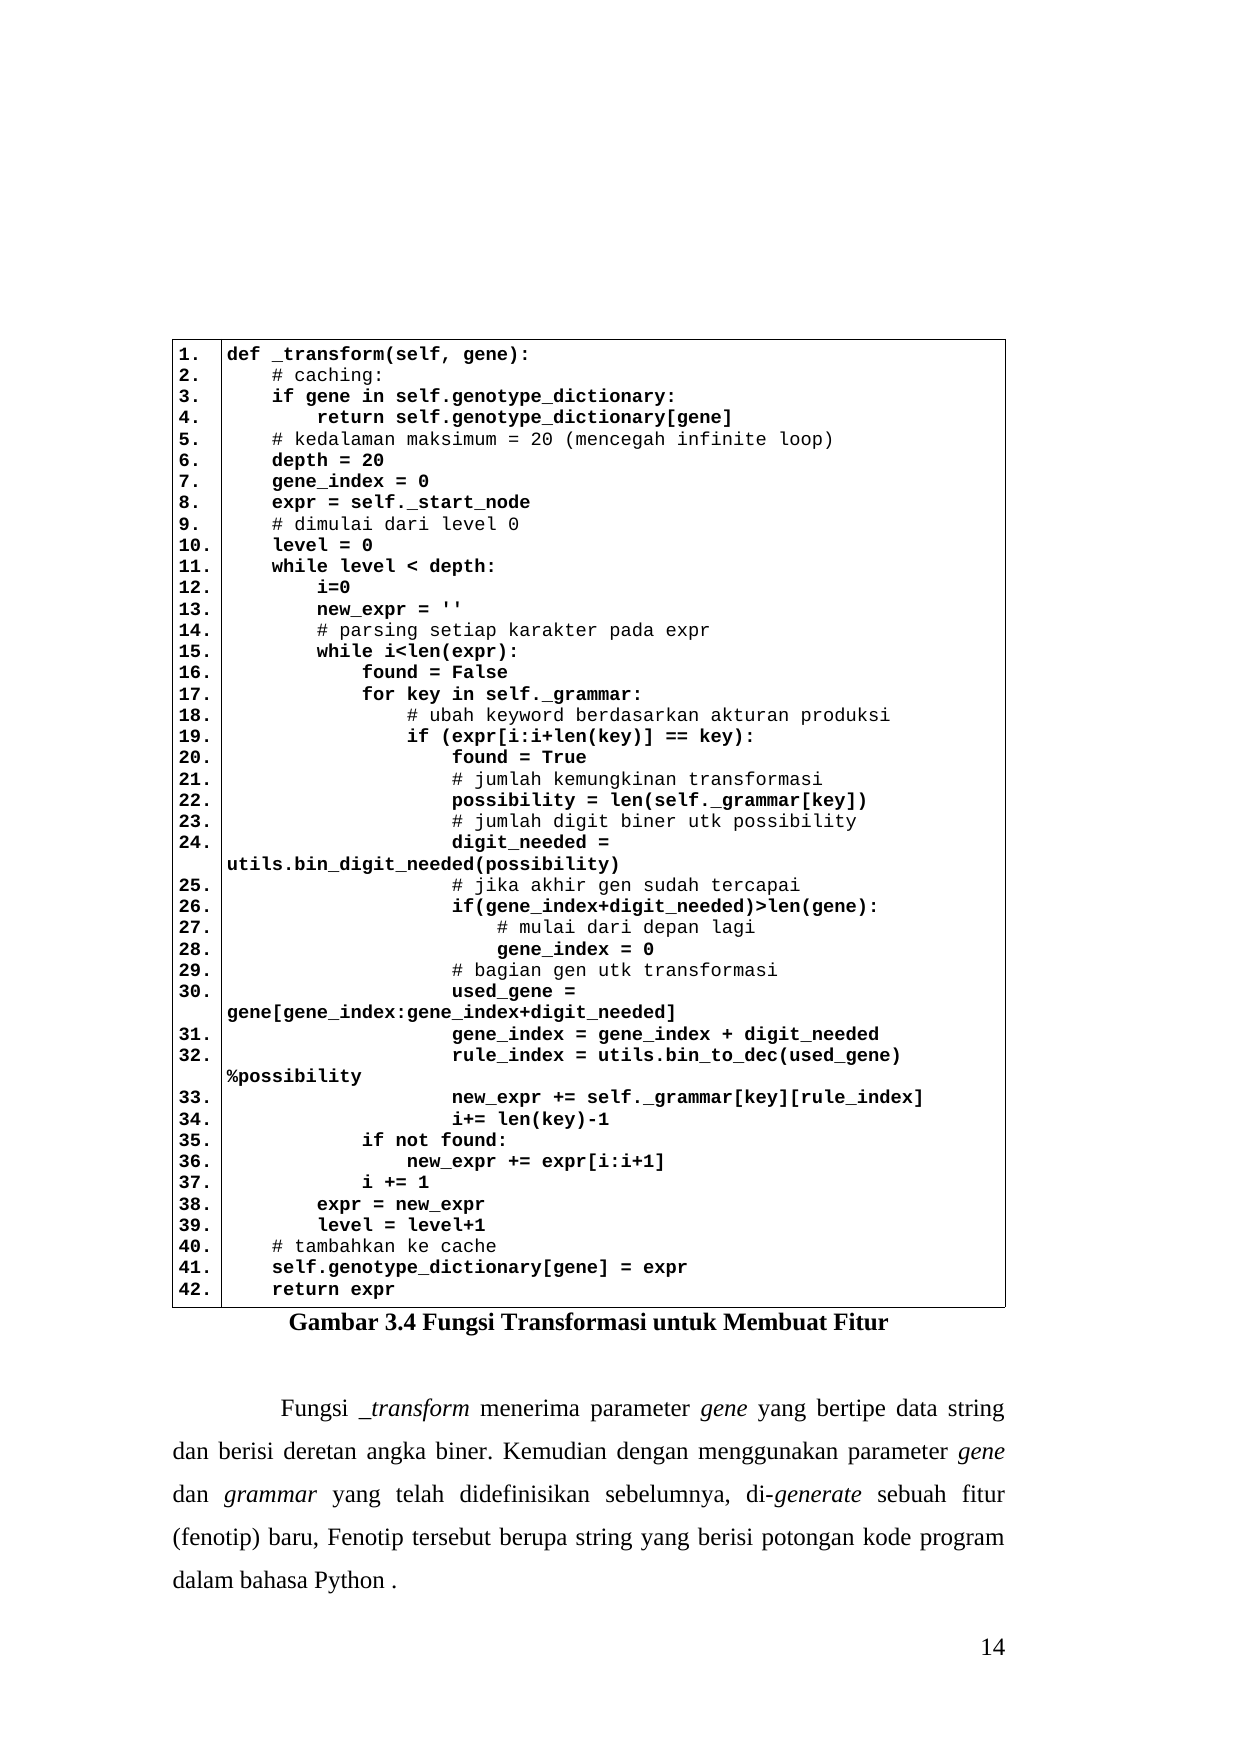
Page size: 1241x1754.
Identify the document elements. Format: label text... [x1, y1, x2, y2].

text Fungsi _transform menerima parameter gene yang bertipe data string dan berisi deretan angka biner. Kemudian dengan menggunakan parameter gene dan grammar yang telah didefinisikan sebelumnya, di-generate sebuah fitur (fenotip) baru, Fenotip tersebut berupa string yang berisi potongan kode program dalam bahasa Python . [172, 1393, 1005, 1594]
text Gambar 3.4 Fungsi Transformasi untuk Membuat Fitur [172, 1308, 1005, 1335]
table_header 1. 2. 3. 4. 5. 6. 7. 8. 9. 10. 11. 12. 13. 14. 15. 16. 17. 18. 19. 20. 21. 22. 23. 24. 25. 26. 27. 28. 29. 30. 31. 32. 33. 34. 35. 36. 37. 38. 39. 40. 41. 42. [173, 340, 221, 1307]
table_header def _transform(self, gene): # caching: if gene in self.genotype_dictionary: return self.genotype_dictionary[gene] # kedalaman maksimum = 20 (mencegah infinite loop) depth = 20 gene_index = 0 expr = self._start_node # dimulai dari level 0 level = 0 while level < depth: i=0 new_expr = '' # parsing setiap karakter pada expr while i<len(expr): found = False for key in self._grammar: # ubah keyword berdasarkan akturan produksi if (expr[i:i+len(key)] == key): found = True # jumlah kemungkinan transformasi possibility = len(self._grammar[key]) # jumlah digit biner utk possibility digit_needed = utils.bin_digit_needed(possibility) # jika akhir gen sudah tercapai if(gene_index+digit_needed)>len(gene): # mulai dari depan lagi gene_index = 0 # bagian gen utk transformasi used_gene = gene[gene_index:gene_index+digit_needed] gene_index = gene_index + digit_needed rule_index = utils.bin_to_dec(used_gene)%possibility new_expr += self._grammar[key][rule_index] i+= len(key)-1 if not found: new_expr += expr[i:i+1] i += 1 expr = new_expr level = level+1 # tambahkan ke cache self.genotype_dictionary[gene] = expr return expr [222, 340, 1005, 1307]
